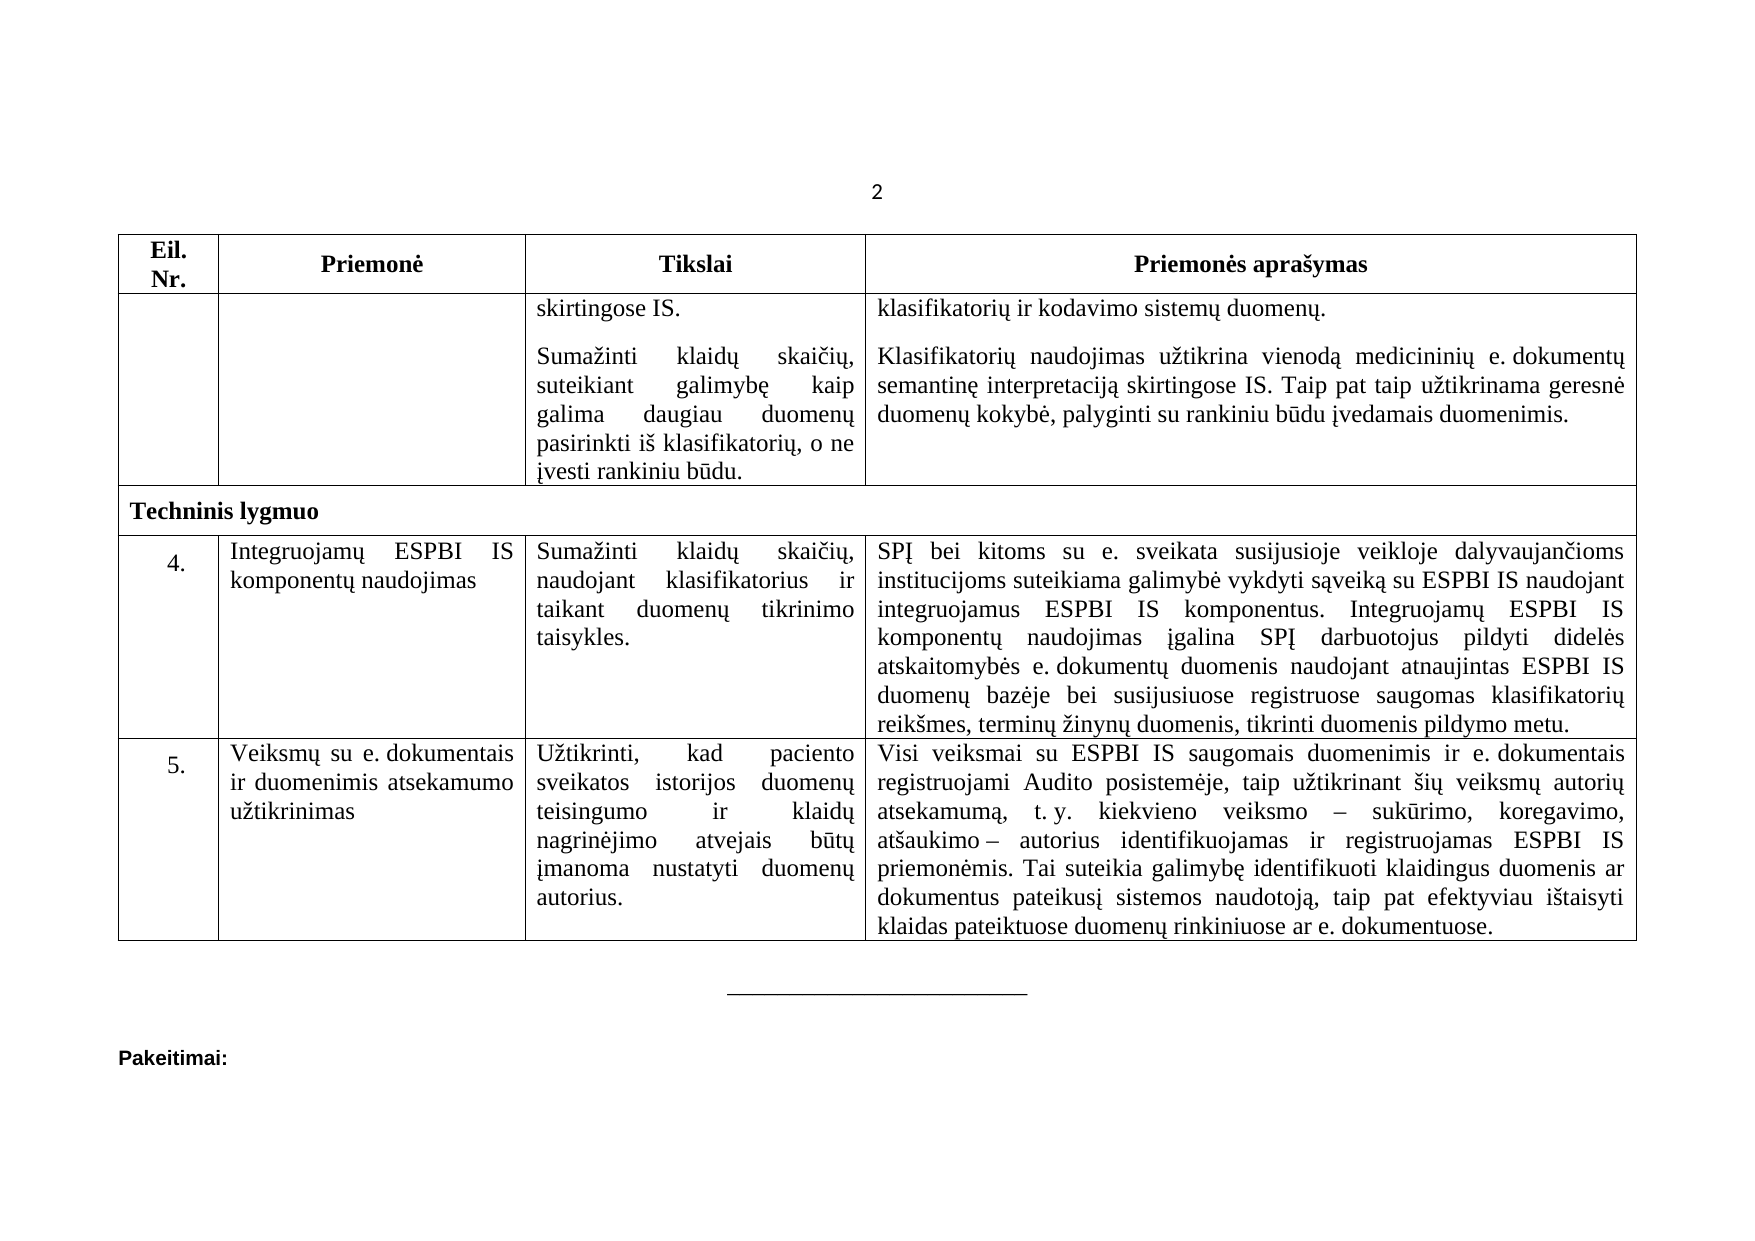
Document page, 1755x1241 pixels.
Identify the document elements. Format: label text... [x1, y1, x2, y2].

table_cell 4. [119, 536, 218, 737]
table_cell Integruojamų ESPBI IS komponentų naudojimas [219, 536, 525, 737]
text Pakeitimai: [118, 1046, 1636, 1070]
table_cell klasifikatorių ir kodavimo sistemų duomenų. Klasifikatorių naudojimas užtikrina vienodą medicininių e. dokumentų semantinę interpretaciją skirtingose IS. Taip pat taip užtikrinama geresnė duomenų kokybė, palyginti su rankiniu būdu įvedamais duomenimis. [866, 294, 1636, 485]
table_cell 5. [119, 739, 218, 940]
table_header Priemonės aprašymas [866, 235, 1636, 292]
table_header Priemonė [219, 235, 525, 292]
text ________________________ [118, 969, 1636, 998]
table_cell Sumažinti klaidų skaičių, naudojant klasifikatorius ir taikant duomenų tikrinimo taisykles. [526, 536, 865, 737]
table_header Tikslai [526, 235, 865, 292]
table_header Eil. Nr. [119, 235, 218, 292]
table_cell skirtingose IS. Sumažinti klaidų skaičių, suteikiant galimybę kaip galima daugiau duomenų pasirinkti iš klasifikatorių, o ne įvesti rankiniu būdu. [526, 294, 865, 485]
table_cell [219, 294, 525, 485]
table_cell Visi veiksmai su ESPBI IS saugomais duomenimis ir e. dokumentais registruojami Audito posistemėje, taip užtikrinant šių veiksmų autorių atsekamumą, t. y. kiekvieno veiksmo – sukūrimo, koregavimo, atšaukimo – autorius identifikuojamas ir registruojamas ESPBI IS priemonėmis. Tai suteikia galimybę identifikuoti klaidingus duomenis ar dokumentus pateikusį sistemos naudotoją, taip pat efektyviau ištaisyti klaidas pateiktuose duomenų rinkiniuose ar e. dokumentuose. [866, 739, 1636, 940]
table_cell Veiksmų su e. dokumentais ir duomenimis atsekamumo užtikrinimas [219, 739, 525, 940]
table_cell Techninis lygmuo [119, 486, 1636, 535]
table_cell [119, 294, 218, 485]
table_cell Užtikrinti, kad paciento sveikatos istorijos duomenų teisingumo ir klaidų nagrinėjimo atvejais būtų įmanoma nustatyti duomenų autorius. [526, 739, 865, 940]
table_cell SPĮ bei kitoms su e. sveikata susijusioje veikloje dalyvaujančioms institucijoms suteikiama galimybė vykdyti sąveiką su ESPBI IS naudojant integruojamus ESPBI IS komponentus. Integruojamų ESPBI IS komponentų naudojimas įgalina SPĮ darbuotojus pildyti didelės atskaitomybės e. dokumentų duomenis naudojant atnaujintas ESPBI IS duomenų bazėje bei susijusiuose registruose saugomas klasifikatorių reikšmes, terminų žinynų duomenis, tikrinti duomenis pildymo metu. [866, 536, 1636, 737]
